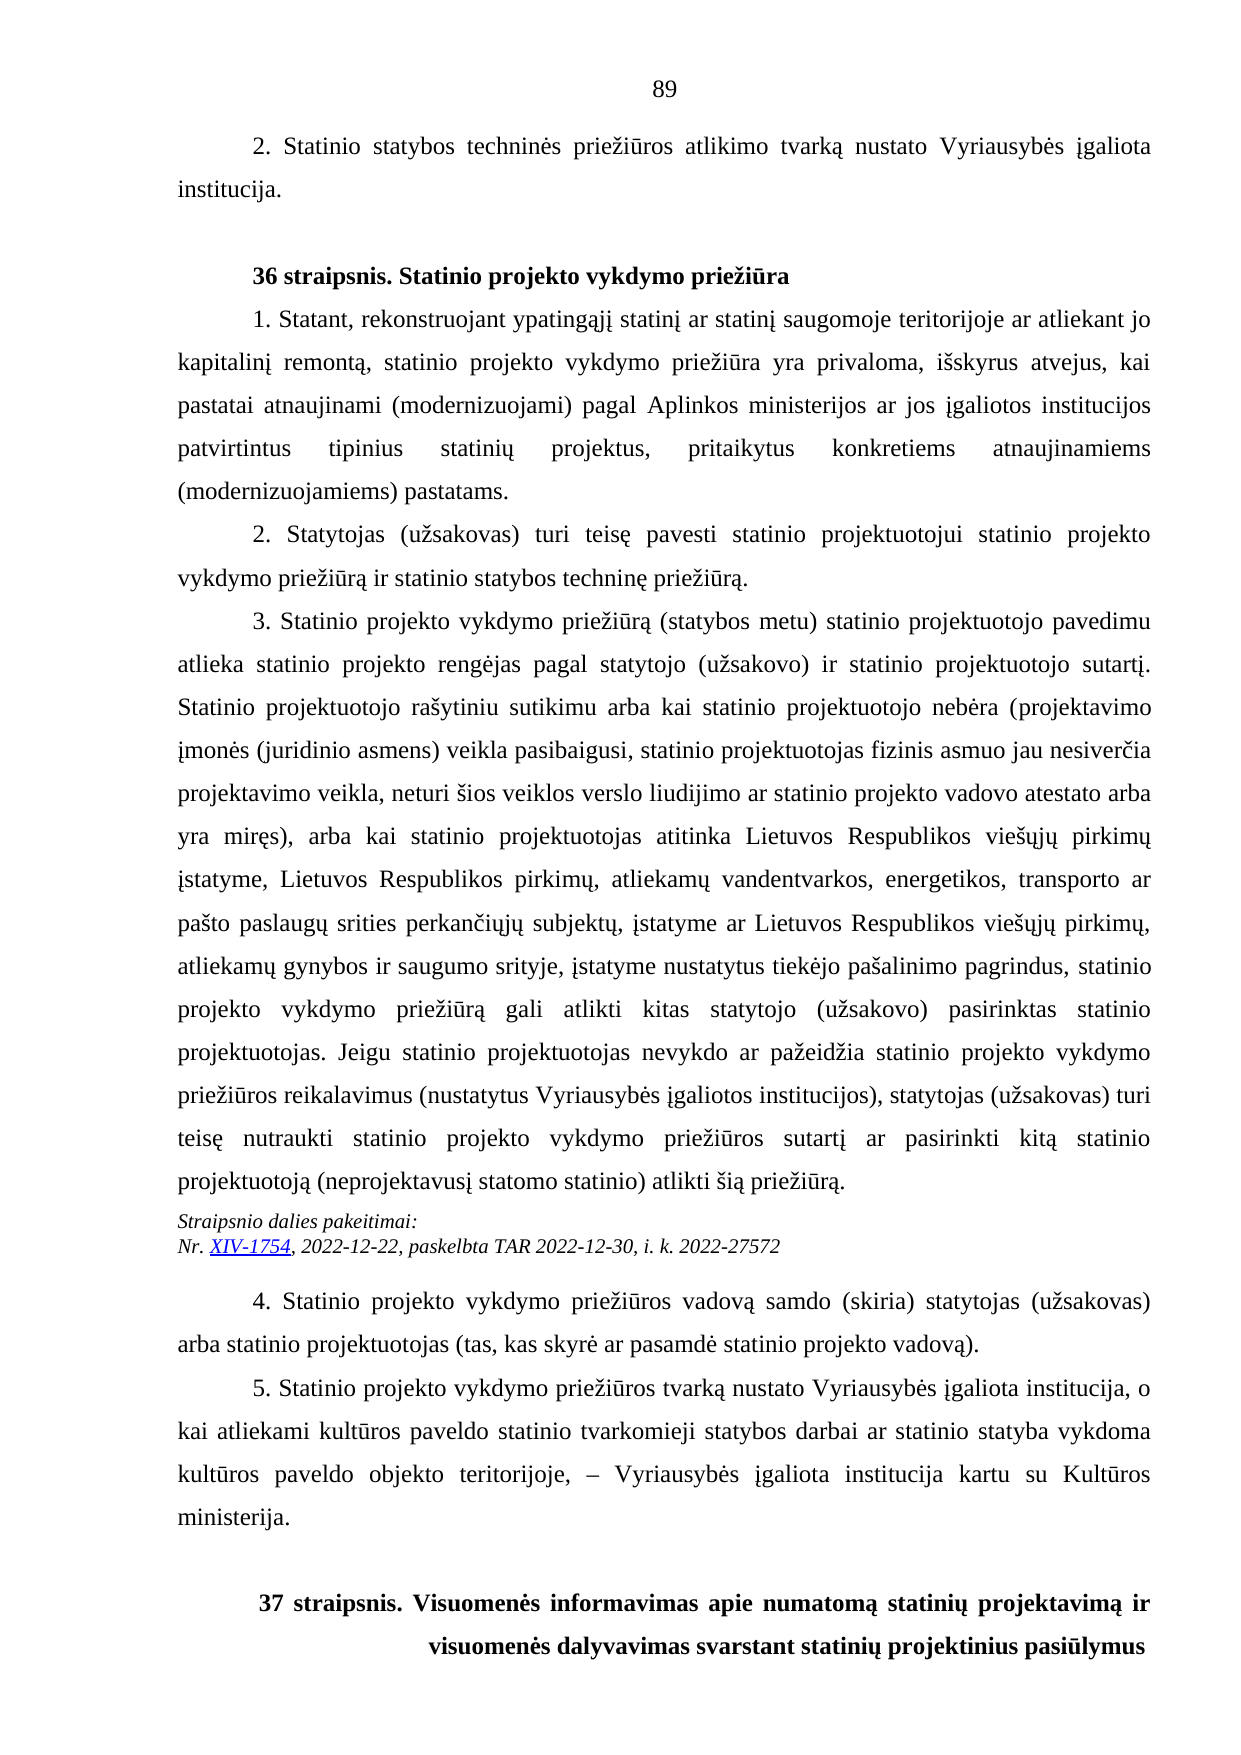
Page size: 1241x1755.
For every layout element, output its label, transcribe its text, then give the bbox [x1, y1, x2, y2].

text 2. Statytojas (užsakovas) turi teisę pavesti statinio projektuotojui statinio projekto vykdymo priežiūrą ir statinio statybos techninę priežiūrą. [177, 519, 1152, 591]
text Straipsnio dalies pakeitimai: [177, 1209, 1152, 1233]
text 2. Statinio statybos techninės priežiūros atlikimo tvarką nustato Vyriausybės įgaliota institucija. [177, 131, 1152, 203]
text Nr. XIV-1754, 2022-12-22, paskelbta TAR 2022-12-30, i. k. 2022-27572 [177, 1233, 1152, 1258]
text 1. Statant, rekonstruojant ypatingąjį statinį ar statinį saugomoje teritorijoje ar atliekant jo kapitalinį remontą, statinio projekto vykdymo priežiūra yra privaloma, išskyrus atvejus, kai pastatai atnaujinami (modernizuojami) pagal Aplinkos ministerijos ar jos įgaliotos institucijos patvirtintus tipinius statinių projektus, pritaikytus konkretiems atnaujinamiems (modernizuojamiems) pastatams. [177, 304, 1152, 505]
text 3. Statinio projekto vykdymo priežiūrą (statybos metu) statinio projektuotojo pavedimu atlieka statinio projekto rengėjas pagal statytojo (užsakovo) ir statinio projektuotojo sutartį. Statinio projektuotojo rašytiniu sutikimu arba kai statinio projektuotojo nebėra (projektavimo įmonės (juridinio asmens) veikla pasibaigusi, statinio projektuotojas fizinis asmuo jau nesiverčia projektavimo veikla, neturi šios veiklos verslo liudijimo ar statinio projekto vadovo atestato arba yra miręs), arba kai statinio projektuotojas atitinka Lietuvos Respublikos viešųjų pirkimų įstatyme, Lietuvos Respublikos pirkimų, atliekamų vandentvarkos, energetikos, transporto ar pašto paslaugų srities perkančiųjų subjektų, įstatyme ar Lietuvos Respublikos viešųjų pirkimų, atliekamų gynybos ir saugumo srityje, įstatyme nustatytus tiekėjo pašalinimo pagrindus, statinio projekto vykdymo priežiūrą gali atlikti kitas statytojo (užsakovo) pasirinktas statinio projektuotojas. Jeigu statinio projektuotojas nevykdo ar pažeidžia statinio projekto vykdymo priežiūros reikalavimus (nustatytus Vyriausybės įgaliotos institucijos), statytojas (užsakovas) turi teisę nutraukti statinio projekto vykdymo priežiūros sutartį ar pasirinkti kitą statinio projektuotoją (neprojektavusį statomo statinio) atlikti šią priežiūrą. [177, 606, 1152, 1195]
text 4. Statinio projekto vykdymo priežiūros vadovą samdo (skiria) statytojas (užsakovas) arba statinio projektuotojas (tas, kas skyrė ar pasamdė statinio projekto vadovą). [177, 1286, 1152, 1358]
text 37 straipsnis. Visuomenės informavimas apie numatomą statinių projektavimą ir visuomenės dalyvavimas svarstant statinių projektinius pasiūlymus [259, 1588, 1152, 1660]
text 5. Statinio projekto vykdymo priežiūros tvarką nustato Vyriausybės įgaliota institucija, o kai atliekami kultūros paveldo statinio tvarkomieji statybos darbai ar statinio statyba vykdoma kultūros paveldo objekto teritorijoje, – Vyriausybės įgaliota institucija kartu su Kultūros ministerija. [177, 1373, 1152, 1531]
text 36 straipsnis. Statinio projekto vykdymo priežiūra [177, 261, 1152, 289]
